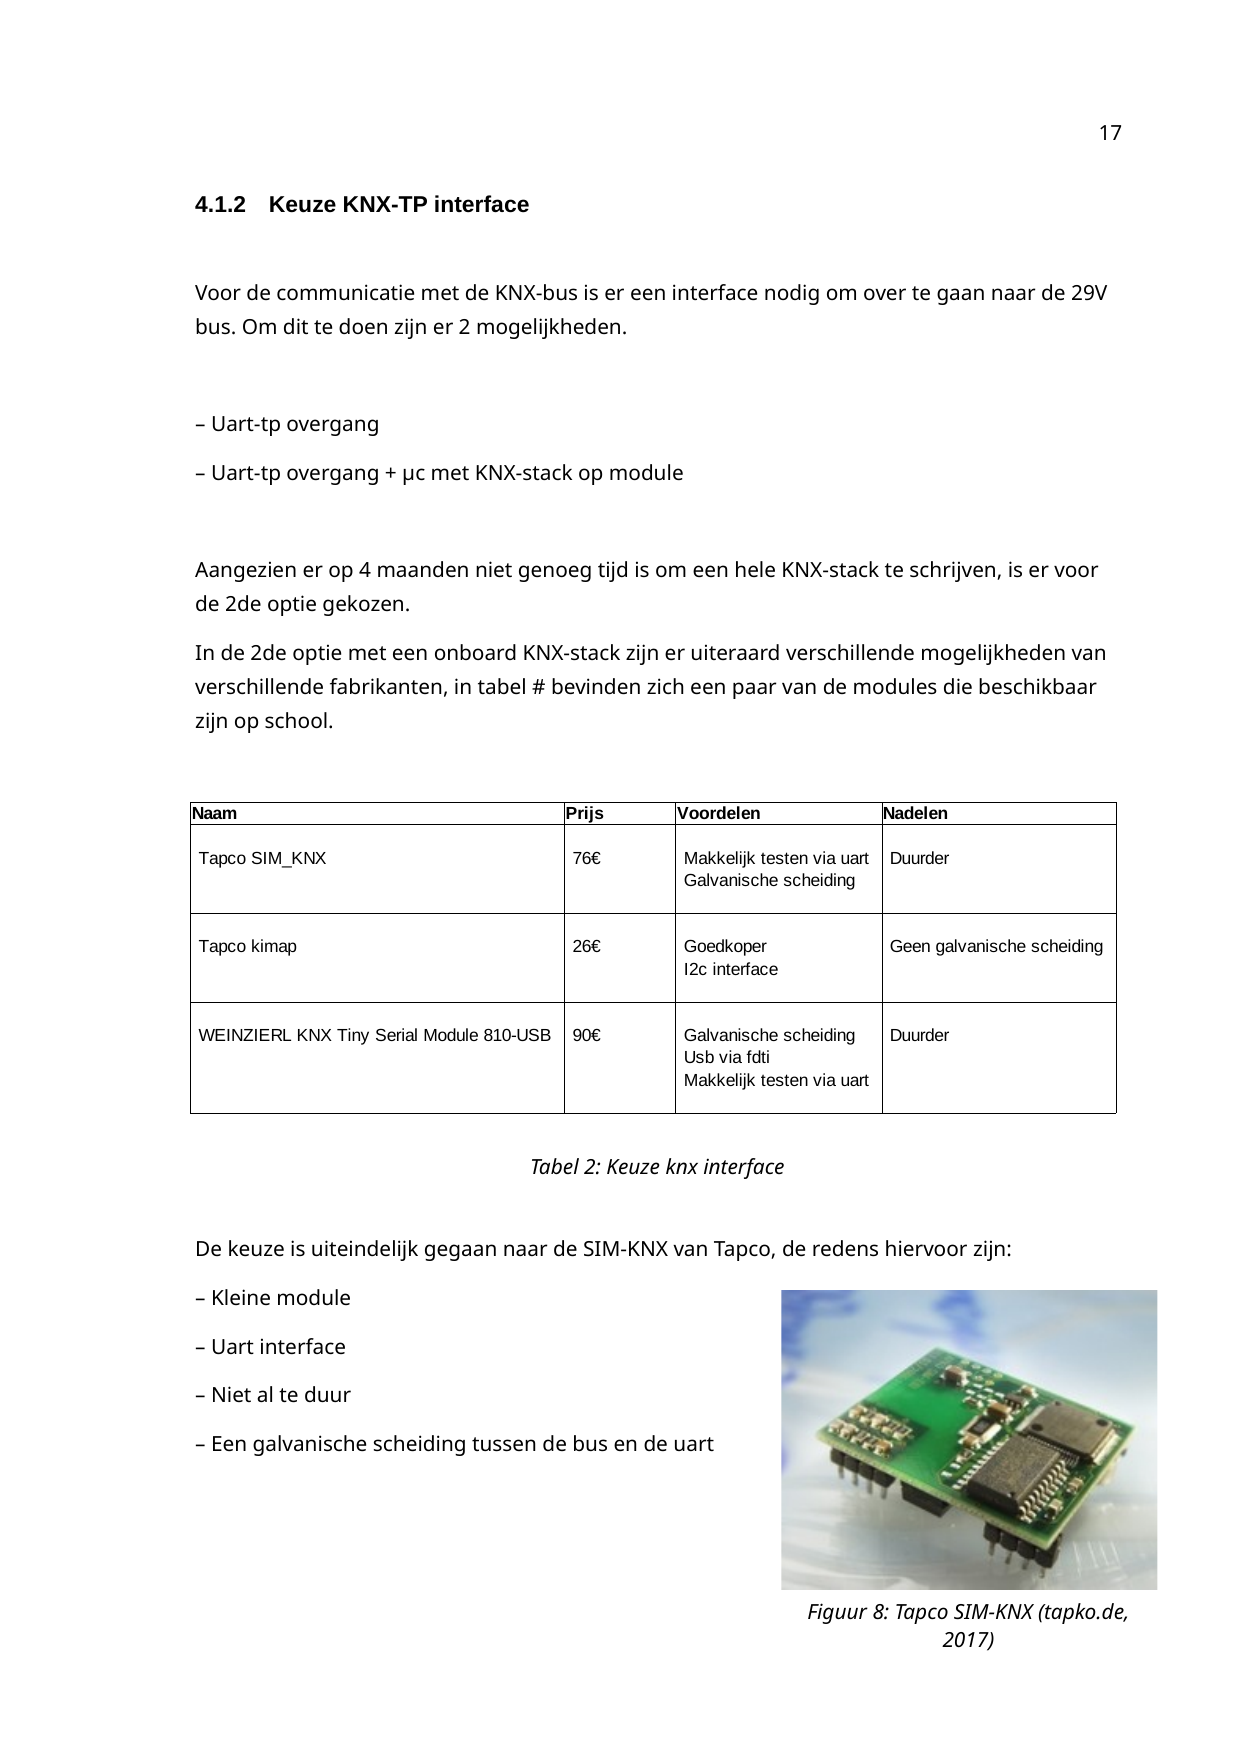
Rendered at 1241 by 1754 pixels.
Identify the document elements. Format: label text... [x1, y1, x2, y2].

text – Uart interface [195, 1332, 781, 1360]
text Tabel 2: Keuze knx interface [190, 1152, 1127, 1180]
picture [781, 1290, 1158, 1590]
text Figuur 8: Tapco SIM-KNX (tapko.de, 2017) [781, 1590, 1157, 1654]
text – Uart-tp overgang + µc met KNX-stack op module [195, 458, 1122, 487]
text De keuze is uiteindelijk gegaan naar de SIM-KNX van Tapco, de redens hiervoor zijn: [195, 1234, 1122, 1263]
text – Een galvanische scheiding tussen de bus en de uart [195, 1429, 781, 1458]
text – Uart-tp overgang [195, 409, 1122, 438]
text In de 2de optie met een onboard KNX-stack zijn er uiteraard verschillende mogelijkheden van verschillende fabrikanten, in tabel # bevinden zich een paar van de modules die beschikbaar zijn op school. [195, 638, 1122, 735]
text Aangezien er op 4 maanden niet genoeg tijd is om een hele KNX-stack te schrijven, is er voor de 2de optie gekozen. [195, 555, 1122, 618]
text Voor de communicatie met de KNX-bus is er een interface nodig om over te gaan naar de 29V bus. Om dit te doen zijn er 2 mogelijkheden. [195, 278, 1122, 341]
text – Kleine module [195, 1278, 1157, 1312]
subtitle 4.1.2 Keuze KNX-TP interface [195, 191, 1122, 217]
text – Niet al te duur [195, 1381, 781, 1409]
